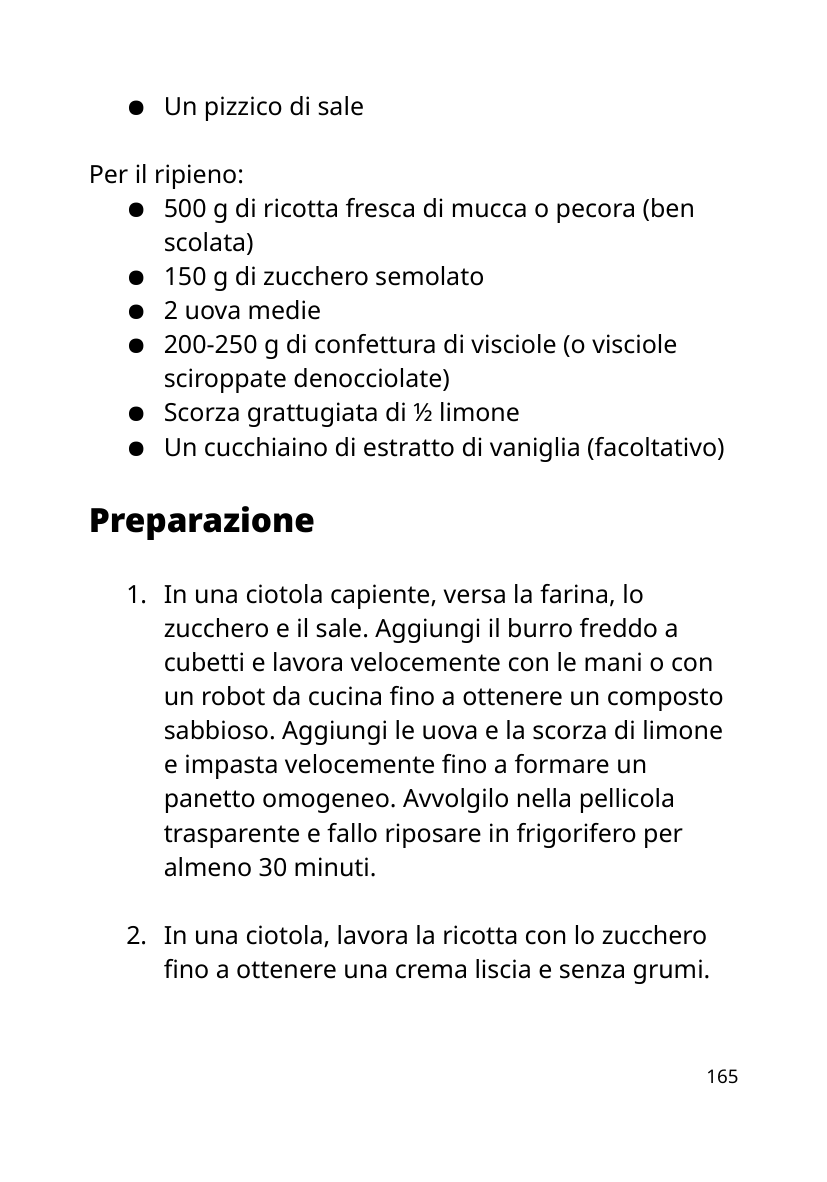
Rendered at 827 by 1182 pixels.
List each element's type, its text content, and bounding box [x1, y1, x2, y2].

list 2 uova medie [126, 293, 738, 327]
text Preparazione [88, 497, 732, 543]
list 150 g di zucchero semolato [126, 259, 738, 293]
list Un cucchiaino di estratto di vaniglia (facoltativo) [126, 429, 738, 463]
list Un pizzico di sale [126, 88, 738, 123]
text Per il ripieno: [88, 157, 738, 191]
list 200-250 g di confettura di visciole (o visciole sciroppate denocciolate) [126, 327, 738, 395]
list 500 g di ricotta fresca di mucca o pecora (ben scolata) [126, 191, 738, 259]
list In una ciotola, lavora la ricotta con lo zucchero fino a ottenere una crema liscia e senza grumi. [126, 917, 738, 986]
list In una ciotola capiente, versa la farina, lo zucchero e il sale. Aggiungi il burro freddo a cubetti e lavora velocemente con le mani o con un robot da cucina fino a ottenere un composto sabbioso. Aggiungi le uova e la scorza di limone e impasta velocemente fino a formare un panetto omogeneo. Avvolgilo nella pellicola trasparente e fallo riposare in frigorifero per almeno 30 minuti. [126, 577, 738, 883]
list Scorza grattugiata di ½ limone [126, 395, 738, 429]
